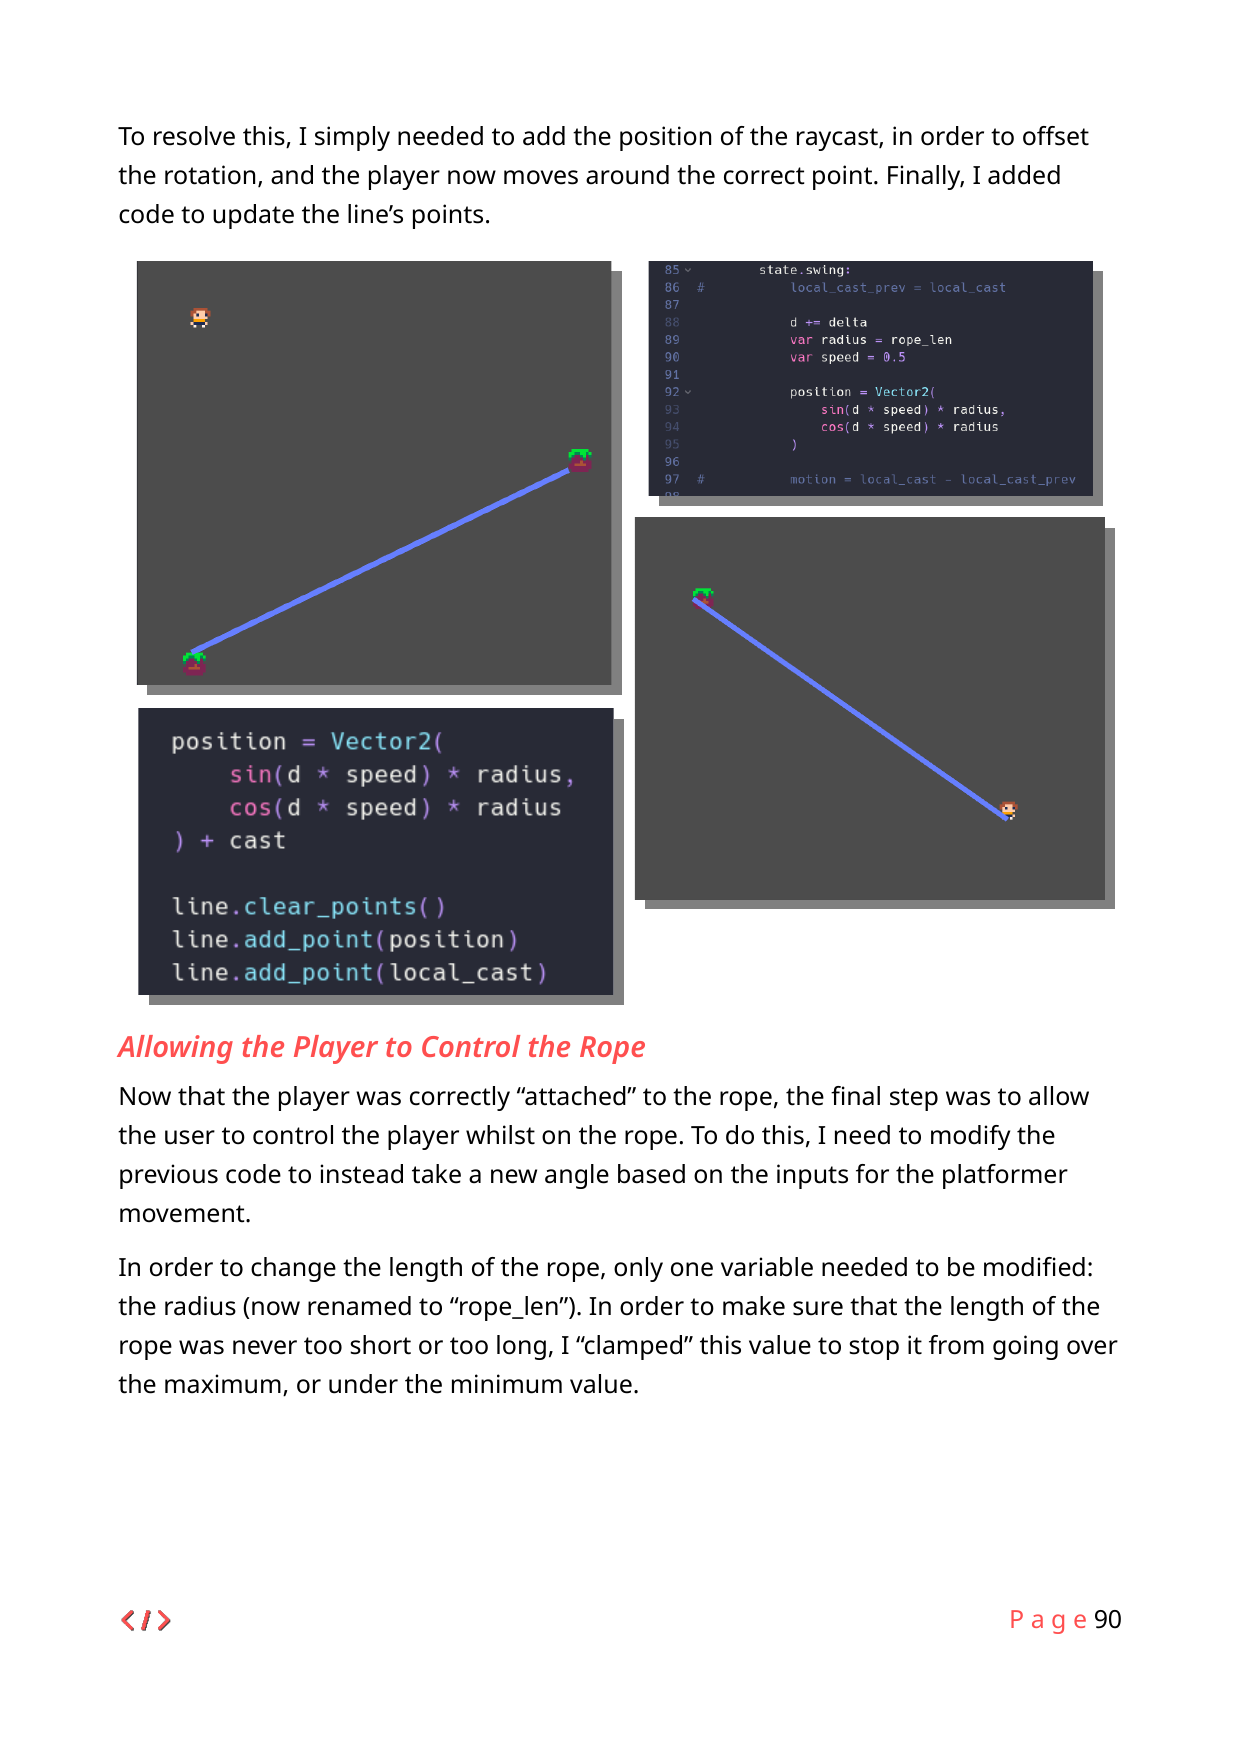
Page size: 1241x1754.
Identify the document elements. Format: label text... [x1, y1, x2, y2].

text To resolve this, I simply needed to add the position of the raycast, in order to offset the rotation, and the player now moves around the correct point. Finally, I added code to update the line’s points. [118, 118, 1122, 231]
picture [136, 261, 612, 685]
picture [138, 708, 614, 995]
picture [634, 517, 1105, 900]
picture [116, 1591, 175, 1649]
subtitle Allowing the Player to Control the Rope [118, 1026, 1122, 1066]
text In order to change the length of the rope, only one variable needed to be modified: the radius (now renamed to “rope_len”). In order to make sure that the length of the rope was never too short or too long, I “clamped” this value to stop it from going over the maximum, or under the minimum value. [118, 1249, 1122, 1401]
picture [648, 261, 1093, 496]
text Now that the player was correctly “attached” to the rope, the final step was to allow the user to control the player whilst on the rope. To do this, I need to modify the previous code to instead take a new angle based on the inputs for the platformer movement. [118, 1078, 1122, 1230]
